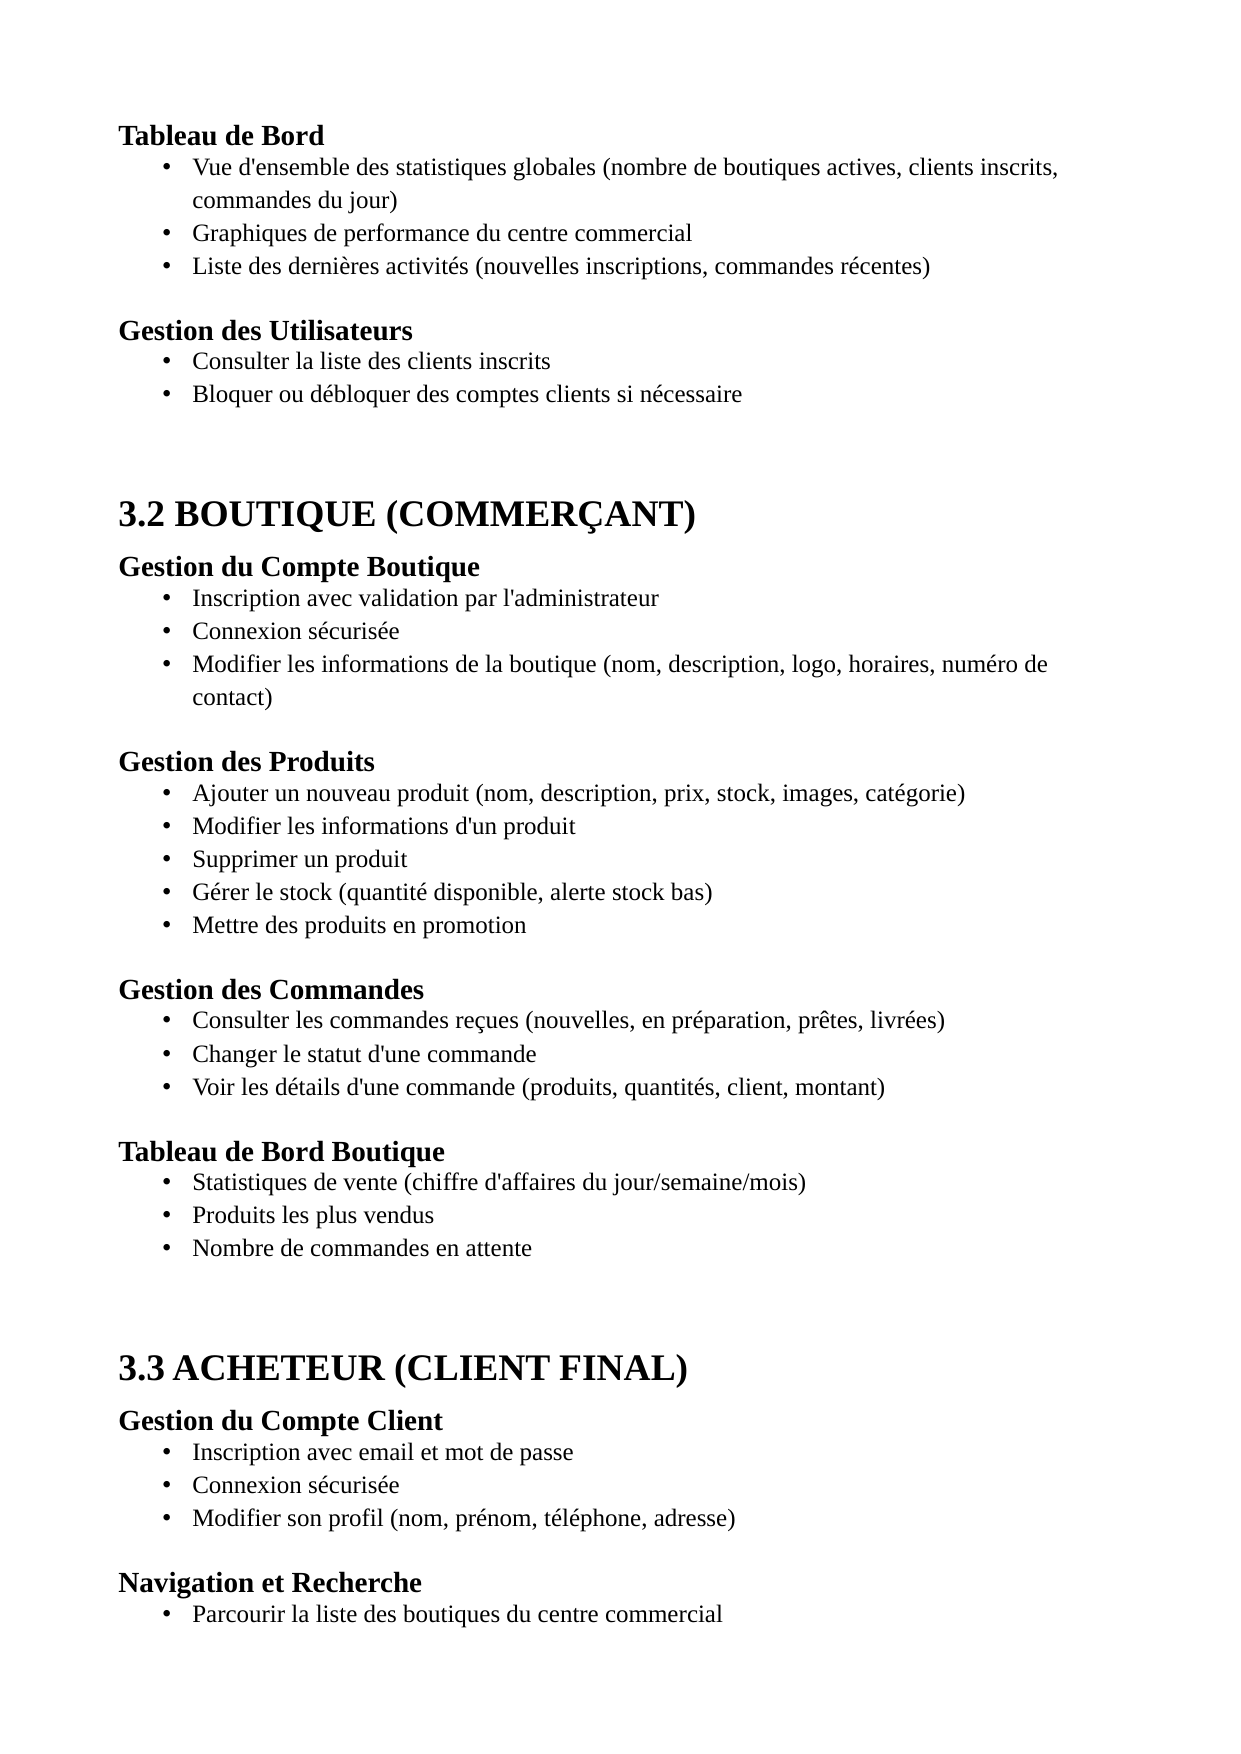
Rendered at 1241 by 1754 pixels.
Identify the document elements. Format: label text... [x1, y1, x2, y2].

list Connexion sécurisée [162, 1470, 1122, 1499]
subtitle Tableau de Bord [118, 118, 1122, 152]
list Produits les plus vendus [162, 1200, 1122, 1229]
list Inscription avec email et mot de passe [162, 1437, 1122, 1466]
subtitle 3.3 ACHETEUR (CLIENT FINAL) [118, 1346, 1122, 1389]
subtitle Gestion du Compte Client [118, 1403, 1122, 1437]
list Consulter la liste des clients inscrits [162, 346, 1122, 375]
list Graphiques de performance du centre commercial [162, 218, 1122, 246]
list Consulter les commandes reçues (nouvelles, en préparation, prêtes, livrées) [162, 1006, 1122, 1034]
list Nombre de commandes en attente [162, 1233, 1122, 1262]
list Modifier les informations de la boutique (nom, description, logo, horaires, numéro de contact) [162, 649, 1122, 711]
list Vue d'ensemble des statistiques globales (nombre de boutiques actives, clients inscrits, commandes du jour) [162, 152, 1122, 213]
list Statistiques de vente (chiffre d'affaires du jour/semaine/mois) [162, 1167, 1122, 1196]
subtitle Gestion des Commandes [118, 972, 1122, 1006]
list Bloquer ou débloquer des comptes clients si nécessaire [162, 379, 1122, 408]
list Connexion sécurisée [162, 616, 1122, 645]
list Mettre des produits en promotion [162, 910, 1122, 939]
list Voir les détails d'une commande (produits, quantités, client, montant) [162, 1072, 1122, 1100]
list Changer le statut d'une commande [162, 1039, 1122, 1067]
list Supprimer un produit [162, 844, 1122, 873]
subtitle 3.2 BOUTIQUE (COMMERÇANT) [118, 492, 1122, 535]
list Parcourir la liste des boutiques du centre commercial [162, 1599, 1122, 1627]
subtitle Navigation et Recherche [118, 1565, 1122, 1599]
subtitle Gestion des Utilisateurs [118, 313, 1122, 346]
list Gérer le stock (quantité disponible, alerte stock bas) [162, 877, 1122, 906]
subtitle Tableau de Bord Boutique [118, 1134, 1122, 1167]
list Modifier les informations d'un produit [162, 811, 1122, 839]
list Modifier son profil (nom, prénom, téléphone, adresse) [162, 1503, 1122, 1532]
list Liste des dernières activités (nouvelles inscriptions, commandes récentes) [162, 251, 1122, 279]
list Ajouter un nouveau produit (nom, description, prix, stock, images, catégorie) [162, 778, 1122, 807]
subtitle Gestion du Compte Boutique [118, 549, 1122, 583]
subtitle Gestion des Produits [118, 744, 1122, 778]
list Inscription avec validation par l'administrateur [162, 583, 1122, 612]
